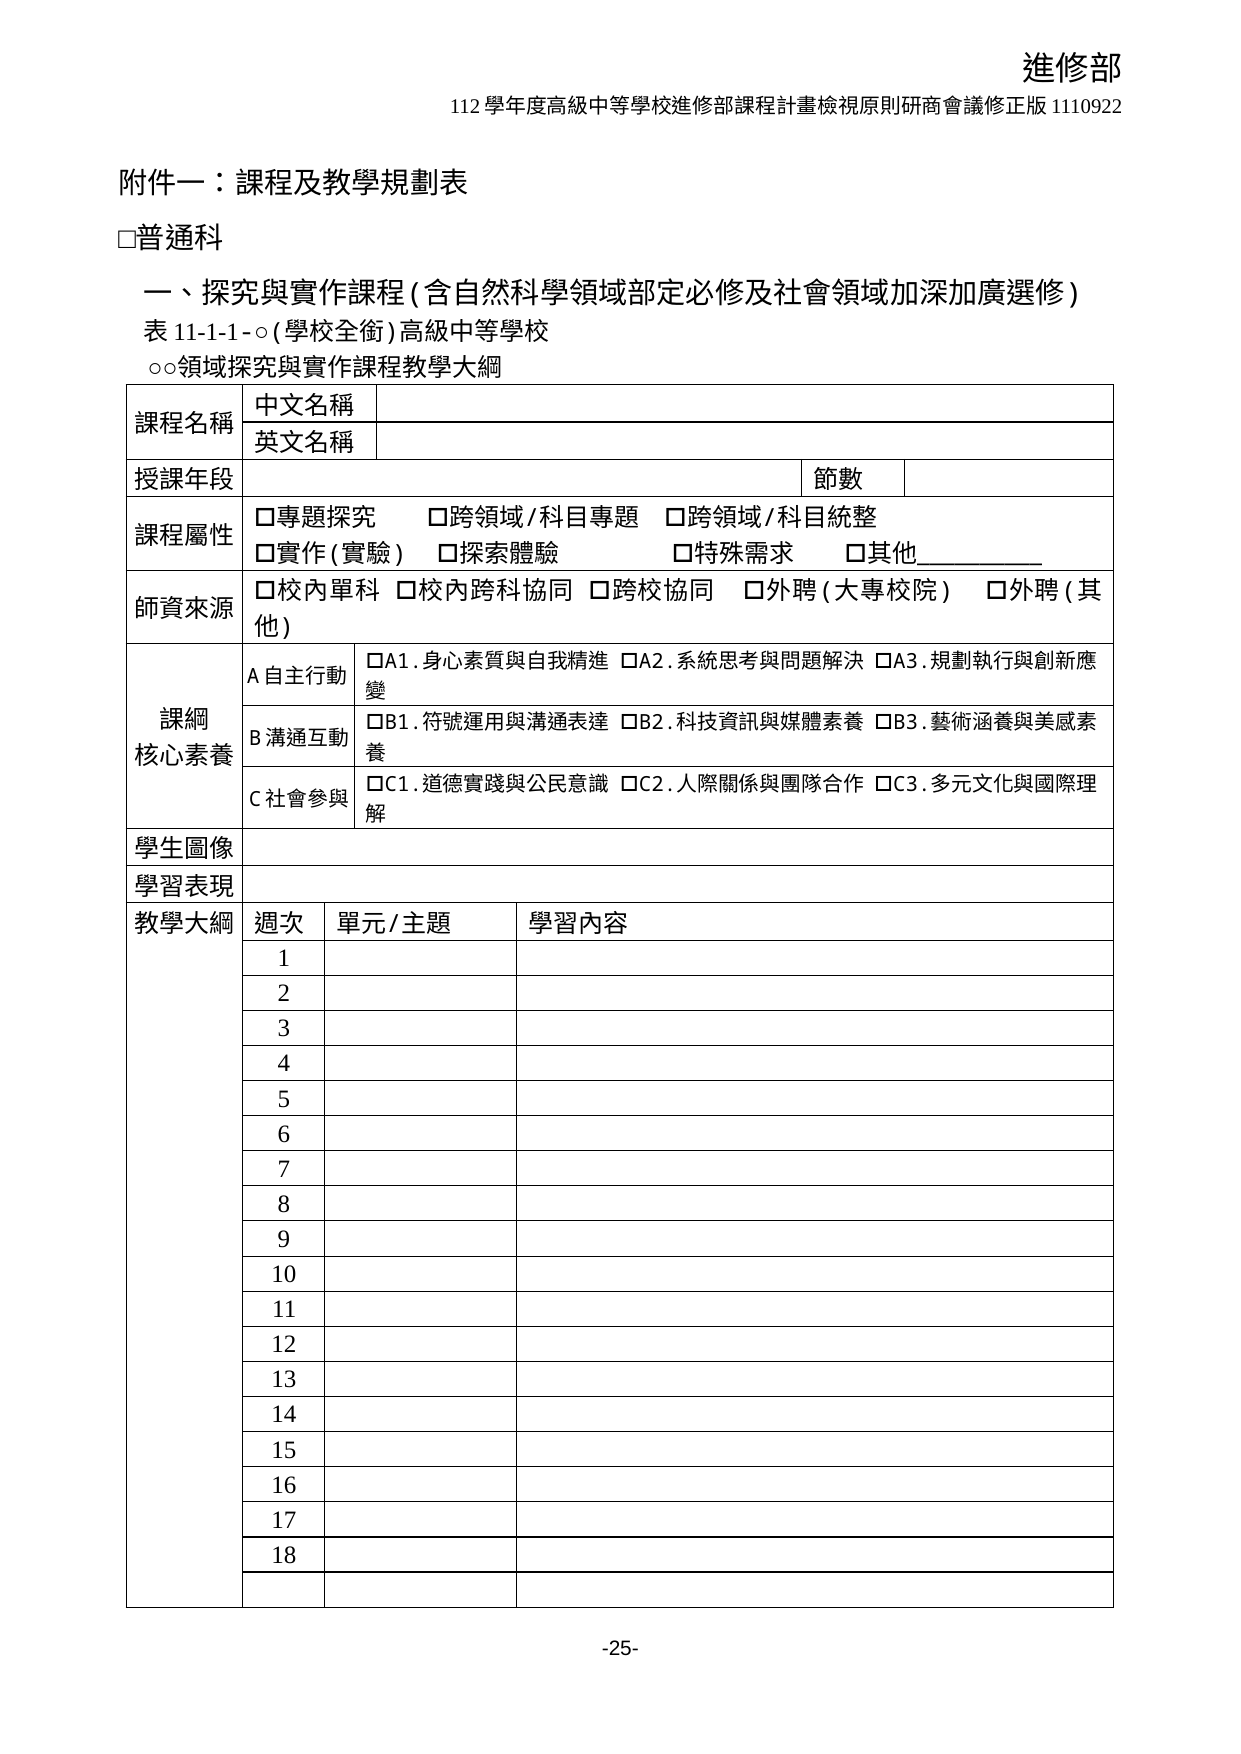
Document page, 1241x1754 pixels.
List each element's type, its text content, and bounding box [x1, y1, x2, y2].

table_cell [517, 1467, 1113, 1501]
table_cell 學生圖像 [127, 829, 242, 865]
text ○○領域探究與實作課程教學大綱 [118, 348, 1122, 384]
table_header 中文名稱 [243, 385, 376, 421]
table_cell [325, 1257, 516, 1291]
table_cell 師資來源 [127, 571, 242, 643]
table_cell 節數 [802, 460, 904, 496]
table_cell [325, 1327, 516, 1361]
table_cell [325, 1432, 516, 1466]
table_cell [325, 1292, 516, 1326]
table_cell 3 [243, 1011, 324, 1045]
table_cell [243, 866, 1113, 902]
table_cell 12 [243, 1327, 324, 1361]
text 一、探究與實作課程(含自然科學領域部定必修及社會領域加深加廣選修) [143, 269, 1122, 312]
table_cell [325, 1502, 516, 1536]
table_cell 學習內容 [517, 903, 1113, 939]
table_cell 6 [243, 1116, 324, 1150]
table_cell [325, 1397, 516, 1431]
table_cell 英文名稱 [243, 423, 376, 459]
table_cell 2 [243, 976, 324, 1010]
table_cell [325, 1362, 516, 1396]
table_cell [243, 460, 801, 496]
table_cell [517, 976, 1113, 1010]
table_cell [517, 941, 1113, 975]
table_cell [243, 829, 1113, 865]
table_cell 專題探究 跨領域/科目專題 跨領域/科目統整 實作(實驗) 探索體驗 特殊需求 其他__________ [243, 497, 1113, 569]
table_header 課程名稱 [127, 385, 242, 459]
table_cell [325, 1011, 516, 1045]
table_cell 7 [243, 1151, 324, 1185]
table_cell [905, 460, 1113, 496]
text 表11-1-1-○(學校全銜)高級中等學校 [143, 312, 1122, 348]
table_cell [325, 1151, 516, 1185]
table_cell [517, 1151, 1113, 1185]
table_cell [517, 1046, 1113, 1080]
table_cell 課程屬性 [127, 497, 242, 569]
table_cell [517, 1362, 1113, 1396]
table_cell 週次 [243, 903, 324, 939]
table_cell 課綱 核心素養 [127, 644, 242, 828]
table_cell A自主行動 [243, 644, 354, 704]
table_cell C1.道德實踐與公民意識 C2.人際關係與團隊合作 C3.多元文化與國際理解 [355, 767, 1113, 828]
table_cell [517, 1327, 1113, 1361]
table_cell C社會參與 [243, 767, 354, 828]
table_cell [517, 1116, 1113, 1150]
table_cell 4 [243, 1046, 324, 1080]
table_cell [517, 1186, 1113, 1220]
table_cell 18 [243, 1538, 324, 1571]
table_cell [243, 1573, 324, 1607]
table_cell 10 [243, 1257, 324, 1291]
table_cell [377, 423, 1113, 459]
table_cell 1 [243, 941, 324, 975]
table_cell [325, 976, 516, 1010]
table_cell [517, 1397, 1113, 1431]
table_header [377, 385, 1113, 421]
table_cell A1.身心素質與自我精進 A2.系統思考與問題解決 A3.規劃執行與創新應變 [355, 644, 1113, 704]
table_cell [517, 1502, 1113, 1536]
table_cell 8 [243, 1186, 324, 1220]
table_cell B溝通互動 [243, 706, 354, 766]
text □普通科 [118, 214, 1122, 257]
table_cell B1.符號運用與溝通表達 B2.科技資訊與媒體素養 B3.藝術涵養與美感素養 [355, 706, 1113, 766]
table_cell 教學大綱 [127, 903, 242, 1607]
table_cell [325, 1573, 516, 1607]
table_cell [325, 1116, 516, 1150]
table_cell [517, 1538, 1113, 1571]
table_cell 5 [243, 1081, 324, 1115]
table_cell 校內單科 校內跨科協同 跨校協同 外聘(大專校院) 外聘(其他) [243, 571, 1113, 643]
table_cell 學習表現 [127, 866, 242, 902]
table_cell 11 [243, 1292, 324, 1326]
table_cell [517, 1292, 1113, 1326]
table_cell [325, 1081, 516, 1115]
table_cell 13 [243, 1362, 324, 1396]
table_cell [325, 941, 516, 975]
table_cell 授課年段 [127, 460, 242, 496]
table_cell [517, 1432, 1113, 1466]
table_cell [325, 1467, 516, 1501]
table_cell 14 [243, 1397, 324, 1431]
table_cell [325, 1186, 516, 1220]
table_cell 15 [243, 1432, 324, 1466]
table_cell [517, 1011, 1113, 1045]
table_cell [517, 1221, 1113, 1256]
table_cell [517, 1573, 1113, 1607]
table_cell 單元/主題 [325, 903, 516, 939]
table_cell 9 [243, 1221, 324, 1256]
table_cell [325, 1046, 516, 1080]
table_cell 16 [243, 1467, 324, 1501]
table_cell [325, 1538, 516, 1571]
table_cell 17 [243, 1502, 324, 1536]
text 附件一：課程及教學規劃表 [118, 159, 1122, 202]
table_cell [517, 1257, 1113, 1291]
table_cell [517, 1081, 1113, 1115]
table_cell [325, 1221, 516, 1256]
